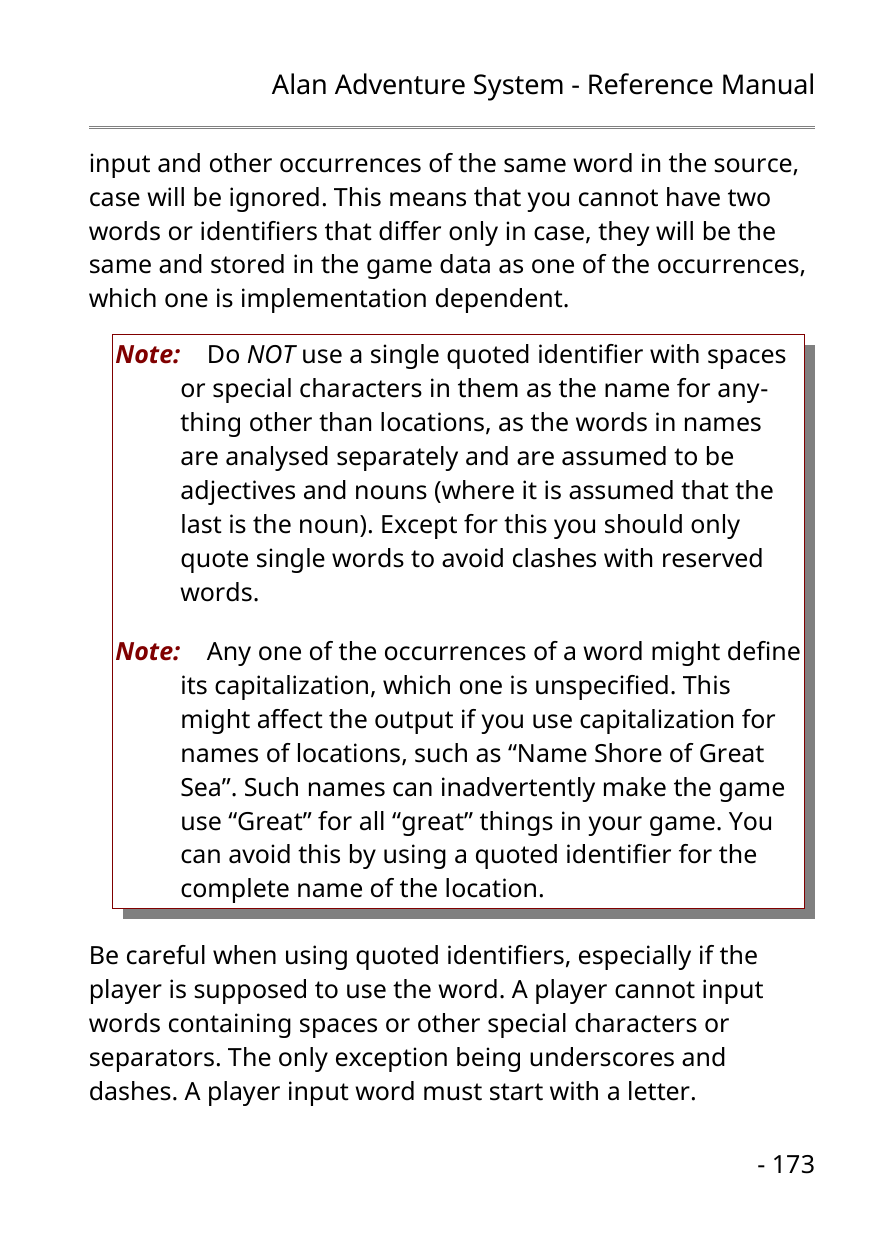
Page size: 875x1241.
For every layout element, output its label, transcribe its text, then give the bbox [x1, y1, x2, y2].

list Do NOT use a single quoted identifier with spaces or special characters in them as the name for any­thing other than locations, as the words in names are analysed separately and are assumed to be adjectives and nouns (where it is assumed that the last is the noun). Except for this you should only quote single words to avoid clashes with reserved words. [113, 335, 804, 609]
list Any one of the occurrences of a word might define its capitalization, which one is unspecified. This might affect the output if you use capitalization for names of locations, such as “Name Shore of Great Sea”. Such names can inadvertently make the game use “Great” for all “great” things in your game. You can avoid this by using a quoted identifier for the complete name of the location. [113, 631, 804, 908]
text input and other occurrences of the same word in the source, case will be ignored. This means that you cannot have two words or identifiers that differ only in case, they will be the same and stored in the game data as one of the occurrences, which one is implementation dependent. [88, 146, 815, 315]
text Be careful when using quoted identifiers, especially if the player is supposed to use the word. A player cannot input words containing spaces or other special characters or separators. The only exception being underscores and dashes. A player input word must start with a letter. [88, 938, 815, 1108]
